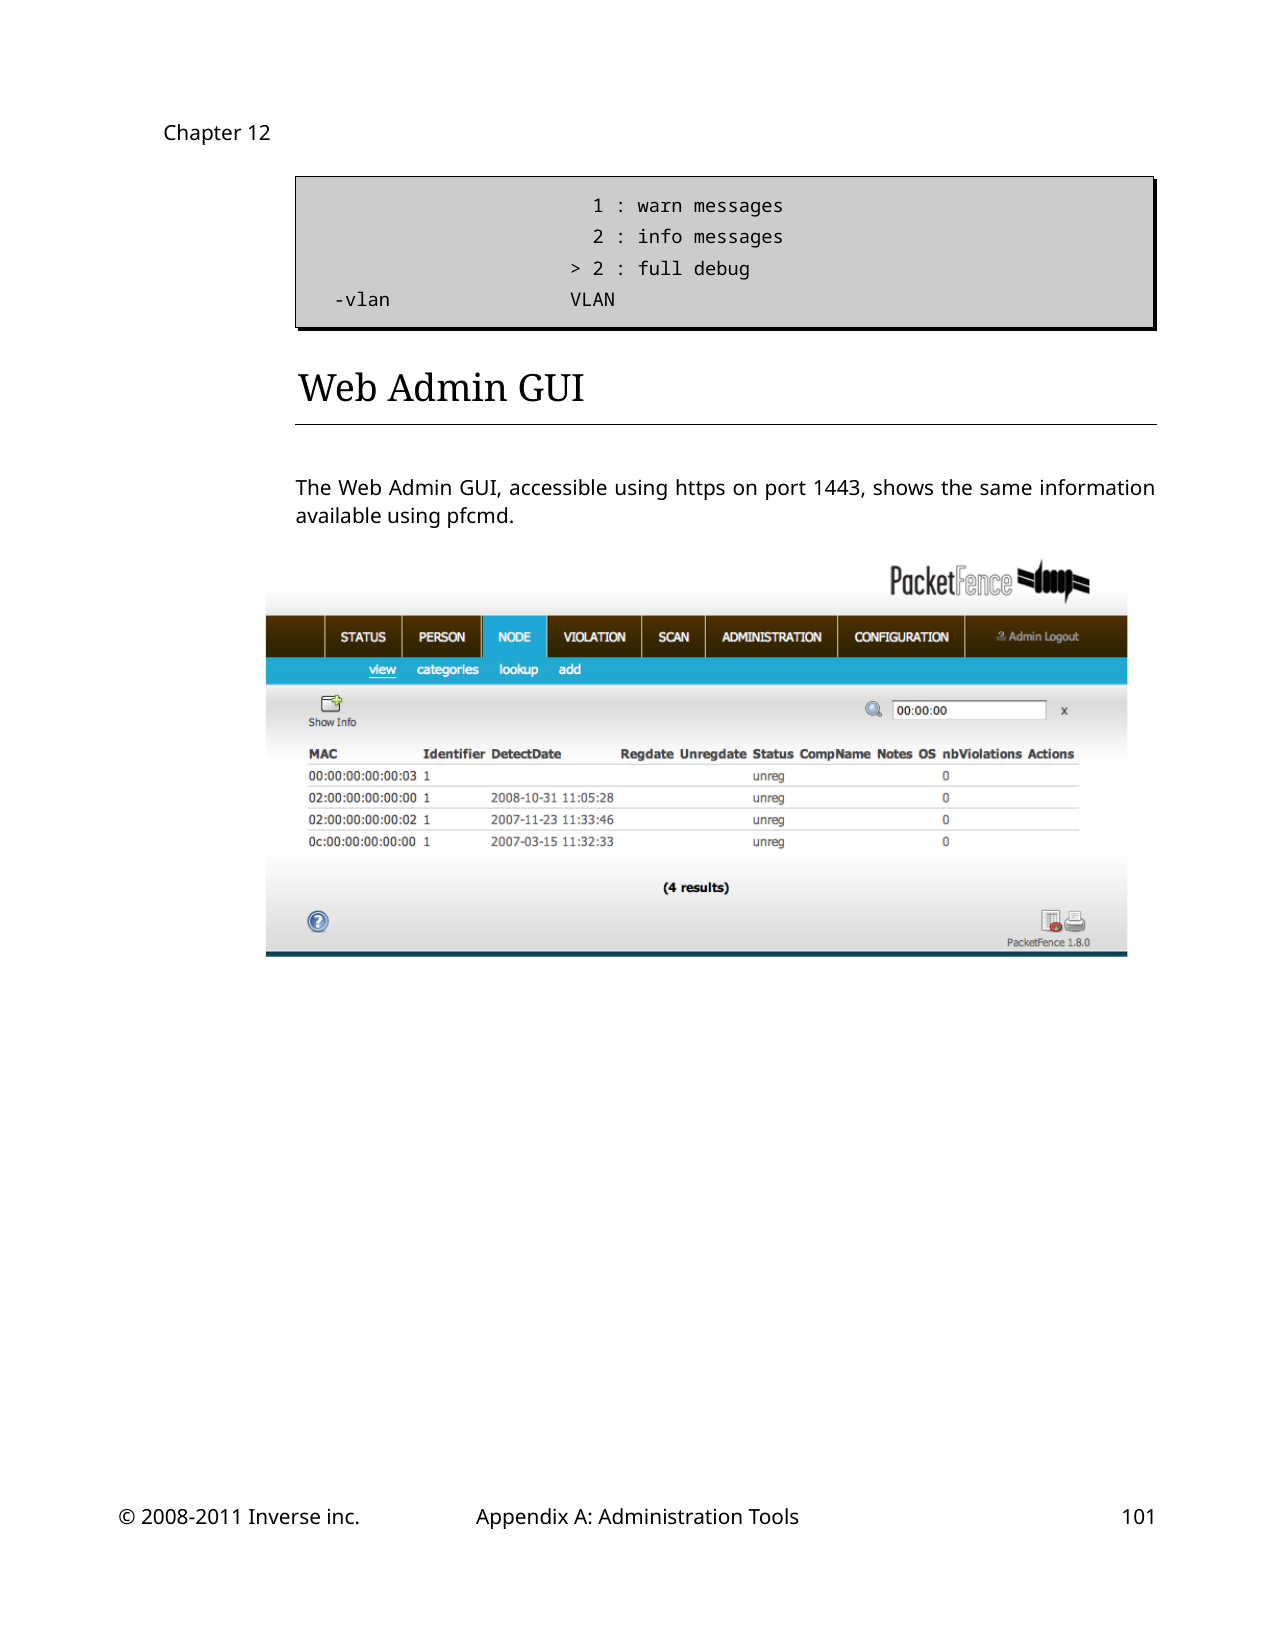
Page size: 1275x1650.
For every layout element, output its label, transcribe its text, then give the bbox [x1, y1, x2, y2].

text -vlan VLAN [296, 270, 1153, 327]
picture [265, 554, 1128, 962]
text > 2 : full debug [296, 239, 1153, 270]
text 1 : warn messages [296, 177, 1153, 207]
subtitle Web Admin GUI [295, 361, 1157, 424]
text 2 : info messages [296, 207, 1153, 239]
text The Web Admin GUI, accessible using https on port 1443, shows the same information available using pfcmd. [295, 473, 1157, 530]
